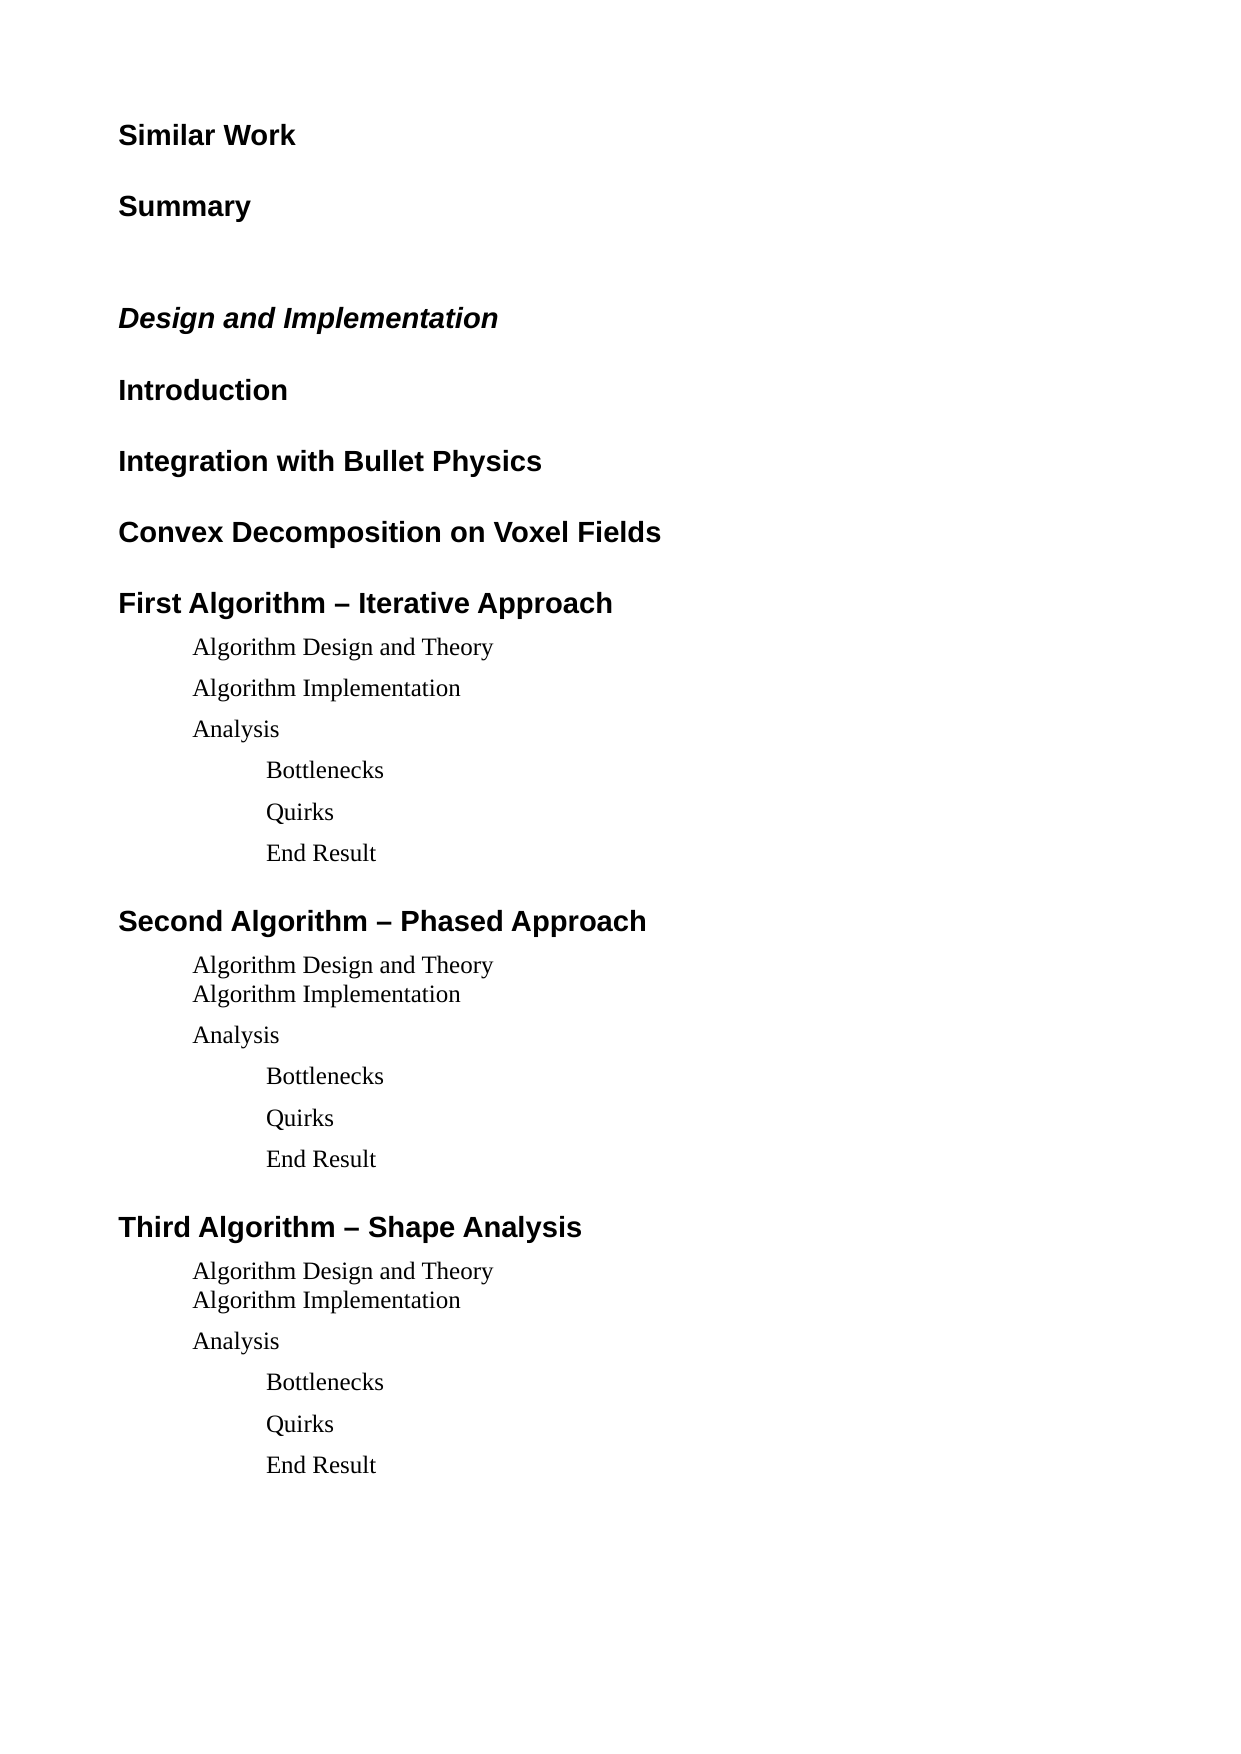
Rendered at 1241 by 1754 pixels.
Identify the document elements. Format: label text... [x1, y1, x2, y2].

text Analysis [118, 1020, 1122, 1049]
text Quirks [118, 1103, 1122, 1131]
subtitle Summary [118, 189, 1122, 223]
text End Result [118, 1144, 1122, 1173]
text End Result [118, 1450, 1122, 1479]
subtitle Similar Work [118, 118, 1122, 152]
text Algorithm Design and Theory [118, 950, 1122, 979]
text Algorithm Implementation [118, 979, 1122, 1008]
subtitle Introduction [118, 372, 1122, 406]
text Algorithm Implementation [118, 673, 1122, 702]
subtitle Third Algorithm – Shape Analysis [118, 1210, 1122, 1244]
text Quirks [118, 1409, 1122, 1437]
text Analysis [118, 1326, 1122, 1355]
subtitle Second Algorithm – Phased Approach [118, 904, 1122, 938]
text Analysis [118, 714, 1122, 743]
text Bottlenecks [118, 755, 1122, 784]
text Bottlenecks [118, 1061, 1122, 1090]
text Quirks [118, 797, 1122, 825]
text Bottlenecks [118, 1367, 1122, 1396]
text End Result [118, 838, 1122, 867]
text Algorithm Design and Theory [118, 632, 1122, 660]
subtitle First Algorithm – Iterative Approach [118, 586, 1122, 619]
subtitle Integration with Bullet Physics [118, 443, 1122, 477]
text Algorithm Implementation [118, 1285, 1122, 1314]
subtitle Design and Implementation [118, 301, 1122, 335]
subtitle Convex Decomposition on Voxel Fields [118, 514, 1122, 548]
text Algorithm Design and Theory [118, 1256, 1122, 1285]
